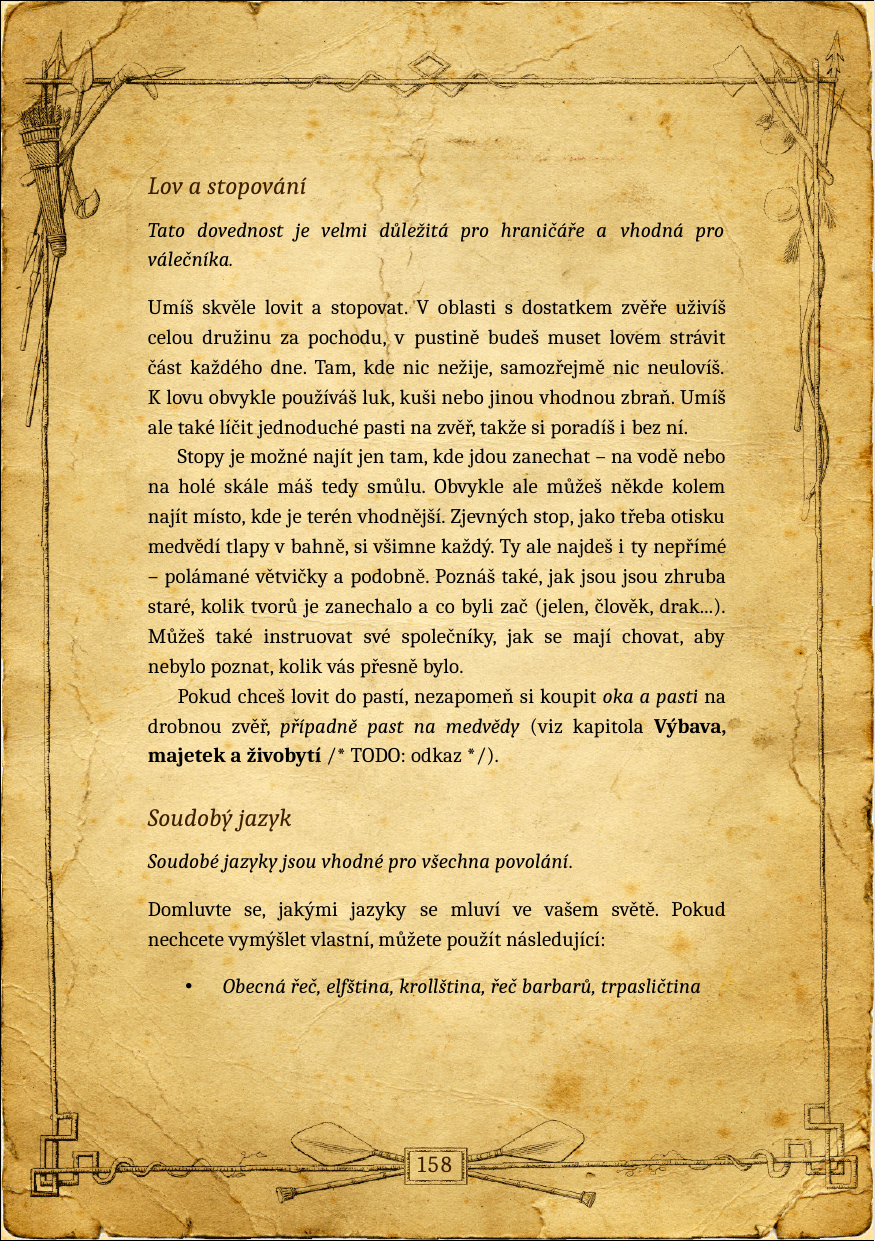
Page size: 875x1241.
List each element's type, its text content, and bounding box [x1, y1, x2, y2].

text Tato dovednost je velmi důležitá pro hraničáře a⁠ vhodná pro válečníka. [148, 218, 726, 272]
list Obecná řeč, elfština, krollština, řeč barbarů, trpasličtina [185, 975, 726, 999]
subtitle Soudobý jazyk [148, 803, 726, 832]
picture [1, 1, 874, 1240]
text Domluvte se, jakými jazyky se mluví ve vašem světě. Pokud nechcete vymýšlet vlastní, můžete použít následující: [148, 898, 726, 951]
subtitle Lov a⁠ stopování [148, 172, 726, 201]
text Umíš skvěle lovit a⁠ stopovat. V⁠ oblasti s⁠ dostatkem zvěře uživíš celou družinu za pochodu, v⁠ pustině budeš muset lovem strávit část každého dne. Tam, kde nic nežije, samozřejmě nic neulovíš. K⁠ lovu obvykle používáš luk, kuši nebo jinou vhodnou zbraň. Umíš ale také líčit jednoduché pasti na zvěř, takže si poradíš i⁠ bez ní. Stopy je možné najít jen tam, kde jdou zanechat – na vodě nebo na holé skále máš tedy smůlu. Obvykle ale můžeš někde kolem najít místo, kde je terén vhodnější. Zjevných stop, jako třeba otisku medvědí tlapy v⁠ bahně, si všimne každý. Ty ale najdeš i⁠ ty nepřímé – polámané větvičky a⁠ podobně. Poznáš také, jak jsou jsou zhruba staré, kolik tvorů je zanechalo a⁠ co byli zač (jelen, člověk, drak...). Můžeš také instruovat své společníky, jak se mají chovat, aby nebylo poznat, kolik vás přesně bylo. Pokud chceš lovit do pastí, nezapomeň si koupit oka a⁠ pasti na drobnou zvěř, případně past na medvědy (viz kapitola Výbava, majetek a⁠ živobytí /* TODO: odkaz */). [148, 296, 726, 768]
text Soudobé jazyky jsou vhodné pro všechna povolání. [148, 850, 726, 874]
